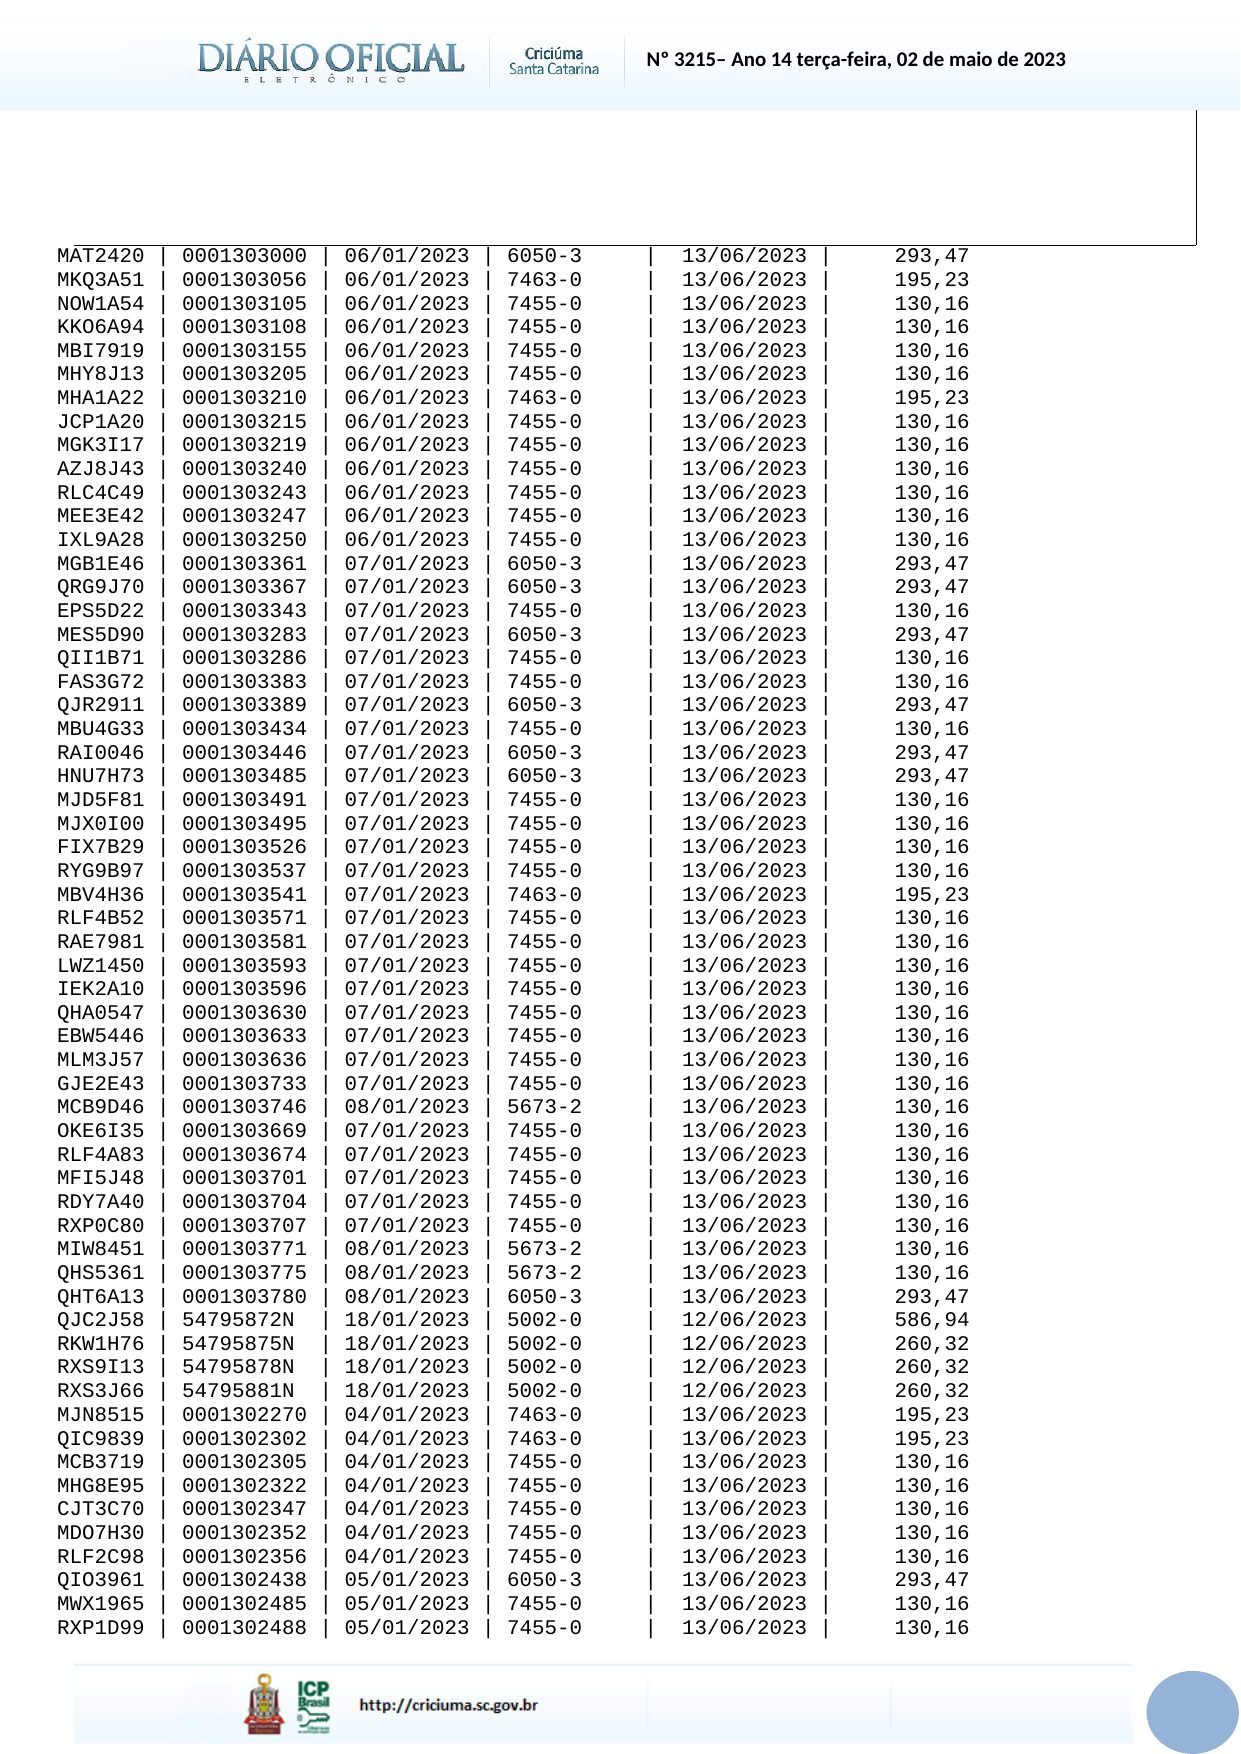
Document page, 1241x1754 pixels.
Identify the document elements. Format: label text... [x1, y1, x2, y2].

text MJN8515 | 0001302270 | 04/01/2023 | 7463-0 | 13/06/2023 | 195,23 [44, 1404, 1196, 1427]
text HNU7H73 | 0001303485 | 07/01/2023 | 6050-3 | 13/06/2023 | 293,47 [44, 765, 1196, 789]
text RAI0046 | 0001303446 | 07/01/2023 | 6050-3 | 13/06/2023 | 293,47 [44, 742, 1196, 765]
text IEK2A10 | 0001303596 | 07/01/2023 | 7455-0 | 13/06/2023 | 130,16 [44, 978, 1196, 1002]
text OKE6I35 | 0001303669 | 07/01/2023 | 7455-0 | 13/06/2023 | 130,16 [44, 1120, 1196, 1144]
text QHT6A13 | 0001303780 | 08/01/2023 | 6050-3 | 13/06/2023 | 293,47 [44, 1286, 1196, 1309]
text NOW1A54 | 0001303105 | 06/01/2023 | 7455-0 | 13/06/2023 | 130,16 [44, 292, 1196, 316]
text QRG9J70 | 0001303367 | 07/01/2023 | 6050-3 | 13/06/2023 | 293,47 [44, 576, 1196, 600]
text MWX1965 | 0001302485 | 05/01/2023 | 7455-0 | 13/06/2023 | 130,16 [44, 1593, 1196, 1617]
text IXL9A28 | 0001303250 | 06/01/2023 | 7455-0 | 13/06/2023 | 130,16 [44, 529, 1196, 553]
text MHY8J13 | 0001303205 | 06/01/2023 | 7455-0 | 13/06/2023 | 130,16 [44, 363, 1196, 387]
text QJR2911 | 0001303389 | 07/01/2023 | 6050-3 | 13/06/2023 | 293,47 [44, 694, 1196, 718]
text MJX0I00 | 0001303495 | 07/01/2023 | 7455-0 | 13/06/2023 | 130,16 [44, 813, 1196, 836]
text QHS5361 | 0001303775 | 08/01/2023 | 5673-2 | 13/06/2023 | 130,16 [44, 1262, 1196, 1286]
text EBW5446 | 0001303633 | 07/01/2023 | 7455-0 | 13/06/2023 | 130,16 [44, 1026, 1196, 1049]
text QIC9839 | 0001302302 | 04/01/2023 | 7463-0 | 13/06/2023 | 195,23 [44, 1427, 1196, 1451]
text RLF2C98 | 0001302356 | 04/01/2023 | 7455-0 | 13/06/2023 | 130,16 [44, 1546, 1196, 1569]
text GJE2E43 | 0001303733 | 07/01/2023 | 7455-0 | 13/06/2023 | 130,16 [44, 1073, 1196, 1096]
text MDO7H30 | 0001302352 | 04/01/2023 | 7455-0 | 13/06/2023 | 130,16 [44, 1522, 1196, 1546]
text RLF4B52 | 0001303571 | 07/01/2023 | 7455-0 | 13/06/2023 | 130,16 [44, 907, 1196, 931]
text RXS9I13 | 54795878N | 18/01/2023 | 5002-0 | 12/06/2023 | 260,32 [44, 1357, 1196, 1380]
text RDY7A40 | 0001303704 | 07/01/2023 | 7455-0 | 13/06/2023 | 130,16 [44, 1191, 1196, 1215]
text MES5D90 | 0001303283 | 07/01/2023 | 6050-3 | 13/06/2023 | 293,47 [44, 623, 1196, 647]
text MBU4G33 | 0001303434 | 07/01/2023 | 7455-0 | 13/06/2023 | 130,16 [44, 718, 1196, 742]
text LWZ1450 | 0001303593 | 07/01/2023 | 7455-0 | 13/06/2023 | 130,16 [44, 954, 1196, 978]
text MJD5F81 | 0001303491 | 07/01/2023 | 7455-0 | 13/06/2023 | 130,16 [44, 789, 1196, 813]
text MEE3E42 | 0001303247 | 06/01/2023 | 7455-0 | 13/06/2023 | 130,16 [44, 505, 1196, 529]
text MHG8E95 | 0001302322 | 04/01/2023 | 7455-0 | 13/06/2023 | 130,16 [44, 1475, 1196, 1498]
text FAS3G72 | 0001303383 | 07/01/2023 | 7455-0 | 13/06/2023 | 130,16 [44, 671, 1196, 694]
text MGK3I17 | 0001303219 | 06/01/2023 | 7455-0 | 13/06/2023 | 130,16 [44, 434, 1196, 458]
text CJT3C70 | 0001302347 | 04/01/2023 | 7455-0 | 13/06/2023 | 130,16 [44, 1498, 1196, 1522]
text MKQ3A51 | 0001303056 | 06/01/2023 | 7463-0 | 13/06/2023 | 195,23 [44, 269, 1196, 292]
text MLM3J57 | 0001303636 | 07/01/2023 | 7455-0 | 13/06/2023 | 130,16 [44, 1049, 1196, 1073]
text MFI5J48 | 0001303701 | 07/01/2023 | 7455-0 | 13/06/2023 | 130,16 [44, 1167, 1196, 1191]
text MCB3719 | 0001302305 | 04/01/2023 | 7455-0 | 13/06/2023 | 130,16 [44, 1451, 1196, 1475]
text MAT2420 | 0001303000 | 06/01/2023 | 6050-3 | 13/06/2023 | 293,47 [44, 245, 1196, 269]
text MBV4H36 | 0001303541 | 07/01/2023 | 7463-0 | 13/06/2023 | 195,23 [44, 884, 1196, 907]
text RXS3J66 | 54795881N | 18/01/2023 | 5002-0 | 12/06/2023 | 260,32 [44, 1380, 1196, 1404]
text QHA0547 | 0001303630 | 07/01/2023 | 7455-0 | 13/06/2023 | 130,16 [44, 1002, 1196, 1026]
text RLC4C49 | 0001303243 | 06/01/2023 | 7455-0 | 13/06/2023 | 130,16 [44, 482, 1196, 505]
text MIW8451 | 0001303771 | 08/01/2023 | 5673-2 | 13/06/2023 | 130,16 [44, 1238, 1196, 1262]
text MCB9D46 | 0001303746 | 08/01/2023 | 5673-2 | 13/06/2023 | 130,16 [44, 1096, 1196, 1120]
text EPS5D22 | 0001303343 | 07/01/2023 | 7455-0 | 13/06/2023 | 130,16 [44, 600, 1196, 623]
text QII1B71 | 0001303286 | 07/01/2023 | 7455-0 | 13/06/2023 | 130,16 [44, 647, 1196, 671]
text KKO6A94 | 0001303108 | 06/01/2023 | 7455-0 | 13/06/2023 | 130,16 [44, 316, 1196, 340]
text FIX7B29 | 0001303526 | 07/01/2023 | 7455-0 | 13/06/2023 | 130,16 [44, 836, 1196, 860]
text RLF4A83 | 0001303674 | 07/01/2023 | 7455-0 | 13/06/2023 | 130,16 [44, 1144, 1196, 1167]
text AZJ8J43 | 0001303240 | 06/01/2023 | 7455-0 | 13/06/2023 | 130,16 [44, 458, 1196, 482]
text MGB1E46 | 0001303361 | 07/01/2023 | 6050-3 | 13/06/2023 | 293,47 [44, 553, 1196, 576]
text RYG9B97 | 0001303537 | 07/01/2023 | 7455-0 | 13/06/2023 | 130,16 [44, 860, 1196, 884]
text QJC2J58 | 54795872N | 18/01/2023 | 5002-0 | 12/06/2023 | 586,94 [44, 1309, 1196, 1333]
text RKW1H76 | 54795875N | 18/01/2023 | 5002-0 | 12/06/2023 | 260,32 [44, 1333, 1196, 1357]
text MHA1A22 | 0001303210 | 06/01/2023 | 7463-0 | 13/06/2023 | 195,23 [44, 387, 1196, 411]
text QIO3961 | 0001302438 | 05/01/2023 | 6050-3 | 13/06/2023 | 293,47 [44, 1569, 1196, 1593]
text RAE7981 | 0001303581 | 07/01/2023 | 7455-0 | 13/06/2023 | 130,16 [44, 931, 1196, 954]
text MBI7919 | 0001303155 | 06/01/2023 | 7455-0 | 13/06/2023 | 130,16 [44, 340, 1196, 363]
text RXP0C80 | 0001303707 | 07/01/2023 | 7455-0 | 13/06/2023 | 130,16 [44, 1215, 1196, 1238]
text JCP1A20 | 0001303215 | 06/01/2023 | 7455-0 | 13/06/2023 | 130,16 [44, 411, 1196, 434]
text RXP1D99 | 0001302488 | 05/01/2023 | 7455-0 | 13/06/2023 | 130,16 [44, 1617, 1196, 1640]
